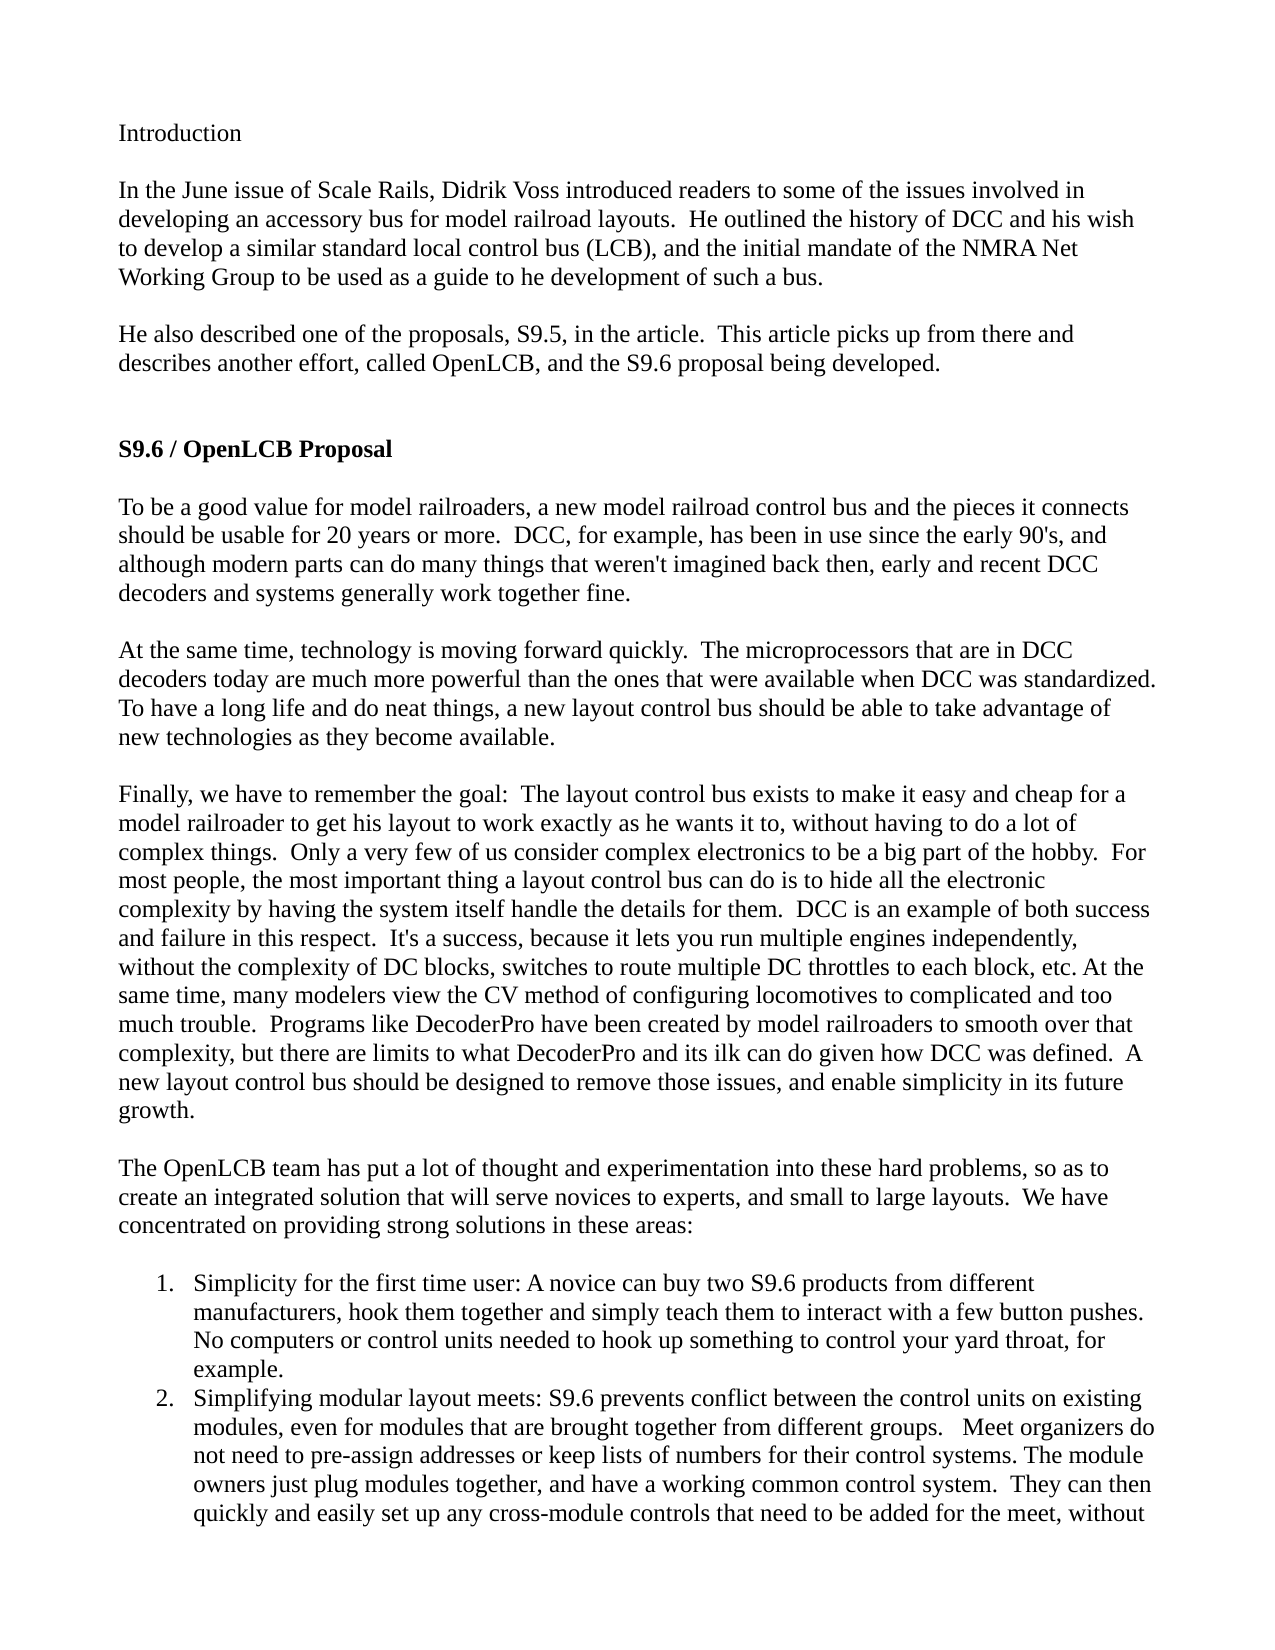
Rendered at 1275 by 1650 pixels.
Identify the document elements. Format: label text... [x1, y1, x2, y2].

text At the same time, technology is moving forward quickly. The microprocessors that are in DCC decoders today are much more powerful than the ones that were available when DCC was standardized. To have a long life and do neat things, a new layout control bus should be able to take advantage of new technologies as they become available. [118, 636, 1157, 751]
text To be a good value for model railroaders, a new model railroad control bus and the pieces it connects should be usable for 20 years or more. DCC, for example, has been in use since the early 90's, and although modern parts can do many things that weren't imagined back then, early and recent DCC decoders and systems generally work together fine. [118, 492, 1157, 607]
text He also described one of the proposals, S9.5, in the article. This article picks up from there and describes another effort, called OpenLCB, and the S9.6 proposal being developed. [118, 319, 1157, 377]
list Simplicity for the first time user: A novice can buy two S9.6 products from different manufacturers, hook them together and simply teach them to interact with a few button pushes. No computers or control units needed to hook up something to control your yard throat, for example. [156, 1268, 1157, 1383]
text In the June issue of Scale Rails, Didrik Voss introduced readers to some of the issues involved in developing an accessory bus for model railroad layouts. He outlined the history of DCC and his wish to develop a similar standard local control bus (LCB), and the initial mandate of the NMRA Net Working Group to be used as a guide to he development of such a bus. [118, 176, 1157, 291]
text S9.6 / OpenLCB Proposal [118, 434, 1157, 463]
list Simplifying modular layout meets: S9.6 prevents conflict between the control units on existing modules, even for modules that are brought together from different groups. Meet organizers do not need to pre-assign addresses or keep lists of numbers for their control systems. The module owners just plug modules together, and have a working common control system. They can then quickly and easily set up any cross-module controls that need to be added for the meet, without [156, 1383, 1157, 1527]
text The OpenLCB team has put a lot of thought and experimentation into these hard problems, so as to create an integrated solution that will serve novices to experts, and small to large layouts. We have concentrated on providing strong solutions in these areas: [118, 1153, 1157, 1239]
text Introduction [118, 118, 1157, 147]
text Finally, we have to remember the goal: The layout control bus exists to make it easy and cheap for a model railroader to get his layout to work exactly as he wants it to, without having to do a lot of complex things. Only a very few of us consider complex electronics to be a big part of the hobby. For most people, the most important thing a layout control bus can do is to hide all the electronic complexity by having the system itself handle the details for them. DCC is an example of both success and failure in this respect. It's a success, because it lets you run multiple engines independently, without the complexity of DC blocks, switches to route multiple DC throttles to each block, etc. At the same time, many modelers view the CV method of configuring locomotives to complicated and too much trouble. Programs like DecoderPro have been created by model railroaders to smooth over that complexity, but there are limits to what DecoderPro and its ilk can do given how DCC was defined. A new layout control bus should be designed to remove those issues, and enable simplicity in its future growth. [118, 779, 1157, 1124]
